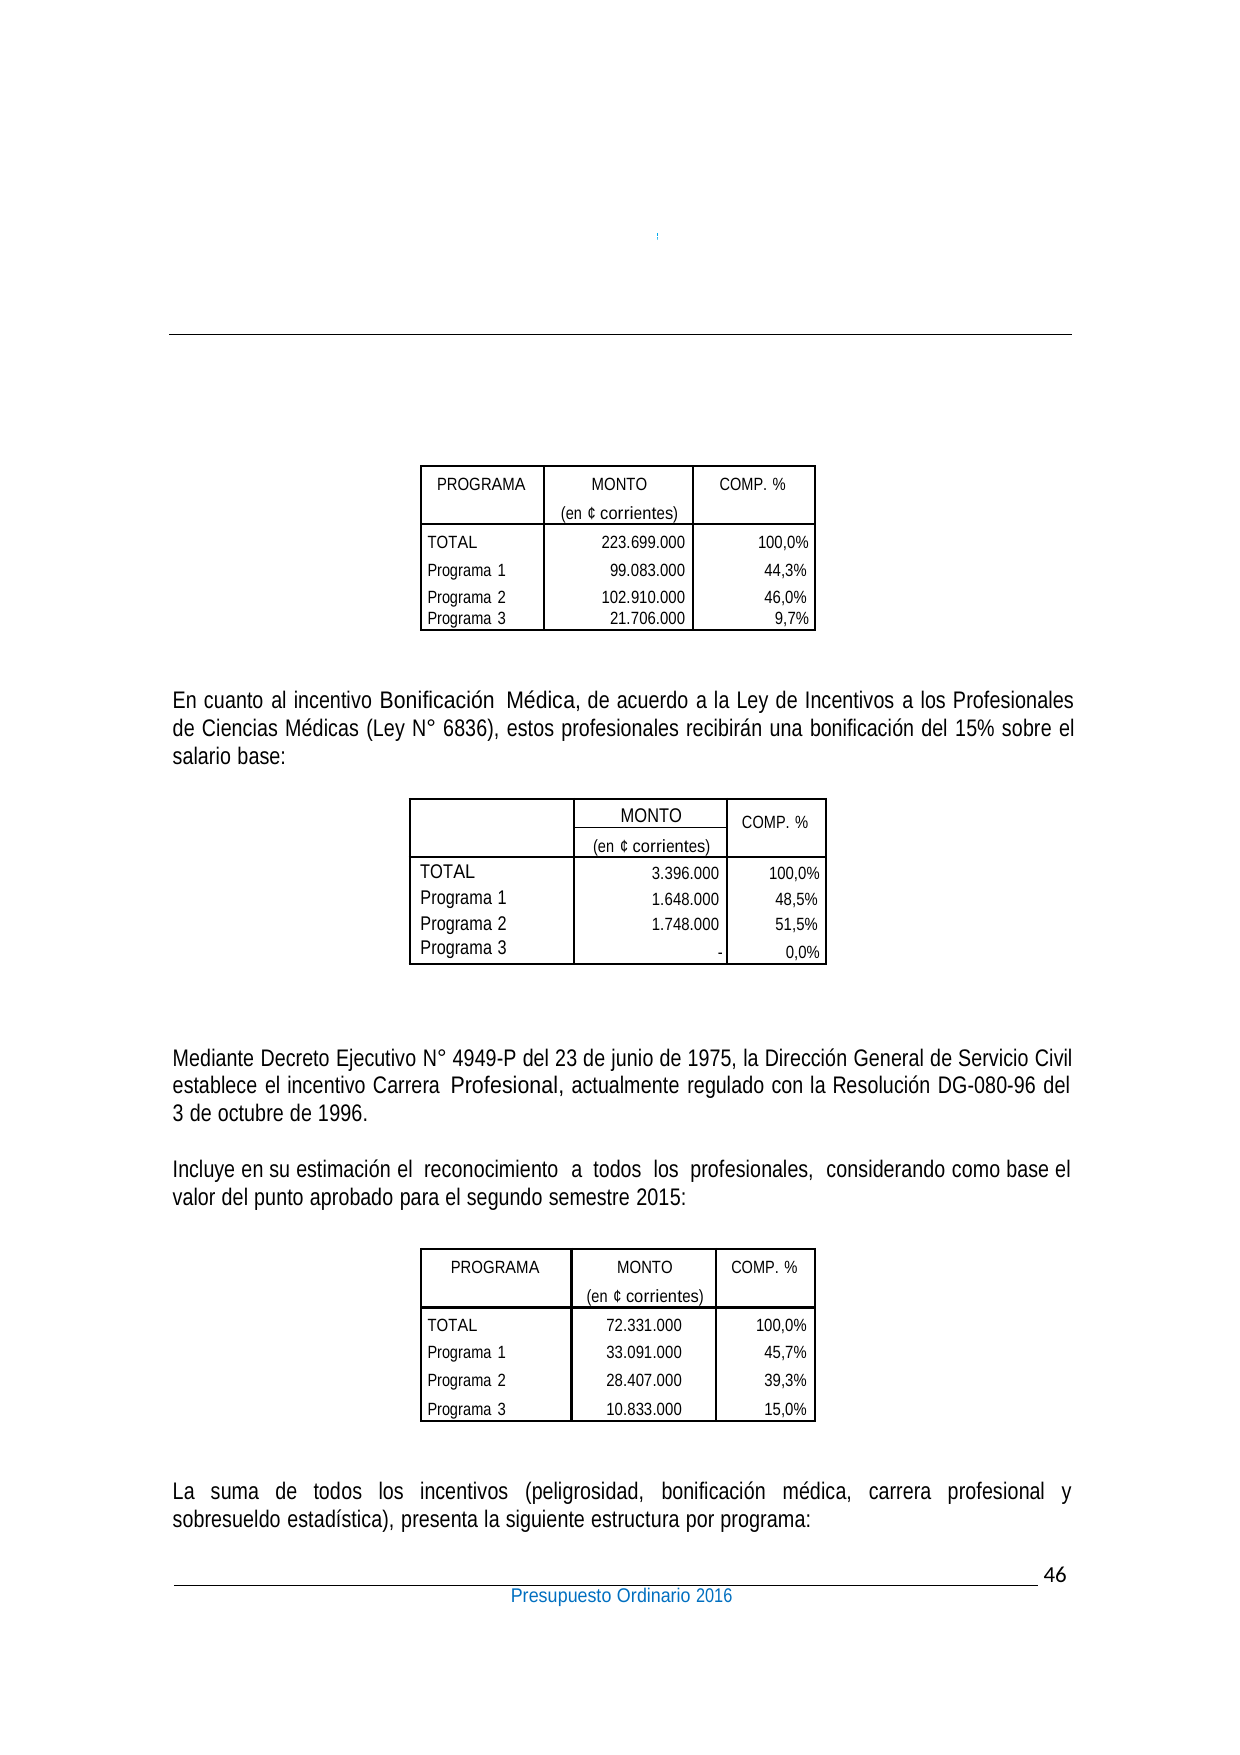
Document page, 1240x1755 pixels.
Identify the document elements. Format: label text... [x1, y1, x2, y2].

table_cell (en ¢ corrientes) [575, 828, 726, 856]
text 3 de octubre de 1996. [172, 1099, 1085, 1127]
text Mediante Decreto Ejecutivo N° 4949-P del 23 de junio de 1975, la Dirección General de Servicio Civil establece el incentivo Carrera Profesional, actualmente regulado con la Resolución DG-080-96 del [172, 1044, 1074, 1099]
table_cell 100,0% 45,7% 39,3% 15,0% [717, 1309, 814, 1419]
table_header MONTO (en ¢ corrientes) [545, 467, 692, 523]
table_header COMP. % [694, 467, 814, 523]
table_header MONTO [575, 800, 726, 827]
table_header MONTO (en ¢ corrientes) [573, 1250, 715, 1306]
text Incluye en su estimación el reconocimiento a todos los profesionales, considerando como base el valor del punto aprobado para el segundo semestre 2015: [172, 1155, 1074, 1210]
table_cell 100,0% 48,5% 51,5% 0,0% [728, 858, 825, 962]
table_header PROGRAMA [422, 1250, 570, 1306]
table_header [411, 800, 573, 856]
table_cell 3.396.000 1.648.000 1.748.000 - [575, 858, 726, 962]
table_cell TOTAL Programa 1 Programa 2 Programa 3 [422, 1309, 570, 1419]
table_cell 72.331.000 33.091.000 28.407.000 10.833.000 [573, 1309, 715, 1419]
table_cell 100,0% 44,3% 46,0% 9,7% [694, 525, 814, 628]
table_header COMP. % [717, 1250, 814, 1306]
table_header PROGRAMA [422, 467, 543, 523]
text En cuanto al incentivo Bonificación Médica, de acuerdo a la Ley de Incentivos a los Profesionales de Ciencias Médicas (Ley N° 6836), estos profesionales recibirán una bonificación del 15% sobre el salario base: [172, 686, 1075, 769]
table_cell TOTAL Programa 1 Programa 2 Programa 3 [411, 858, 573, 962]
table_cell TOTAL Programa 1 Programa 2 Programa 3 [422, 525, 543, 628]
table_cell 223.699.000 99.083.000 102.910.000 21.706.000 [545, 525, 692, 628]
text La suma de todos los incentivos (peligrosidad, bonificación médica, carrera profesional y sobresueldo estadística), presenta la siguiente estructura por programa: [172, 1477, 1075, 1533]
table_header COMP. % [728, 800, 825, 856]
